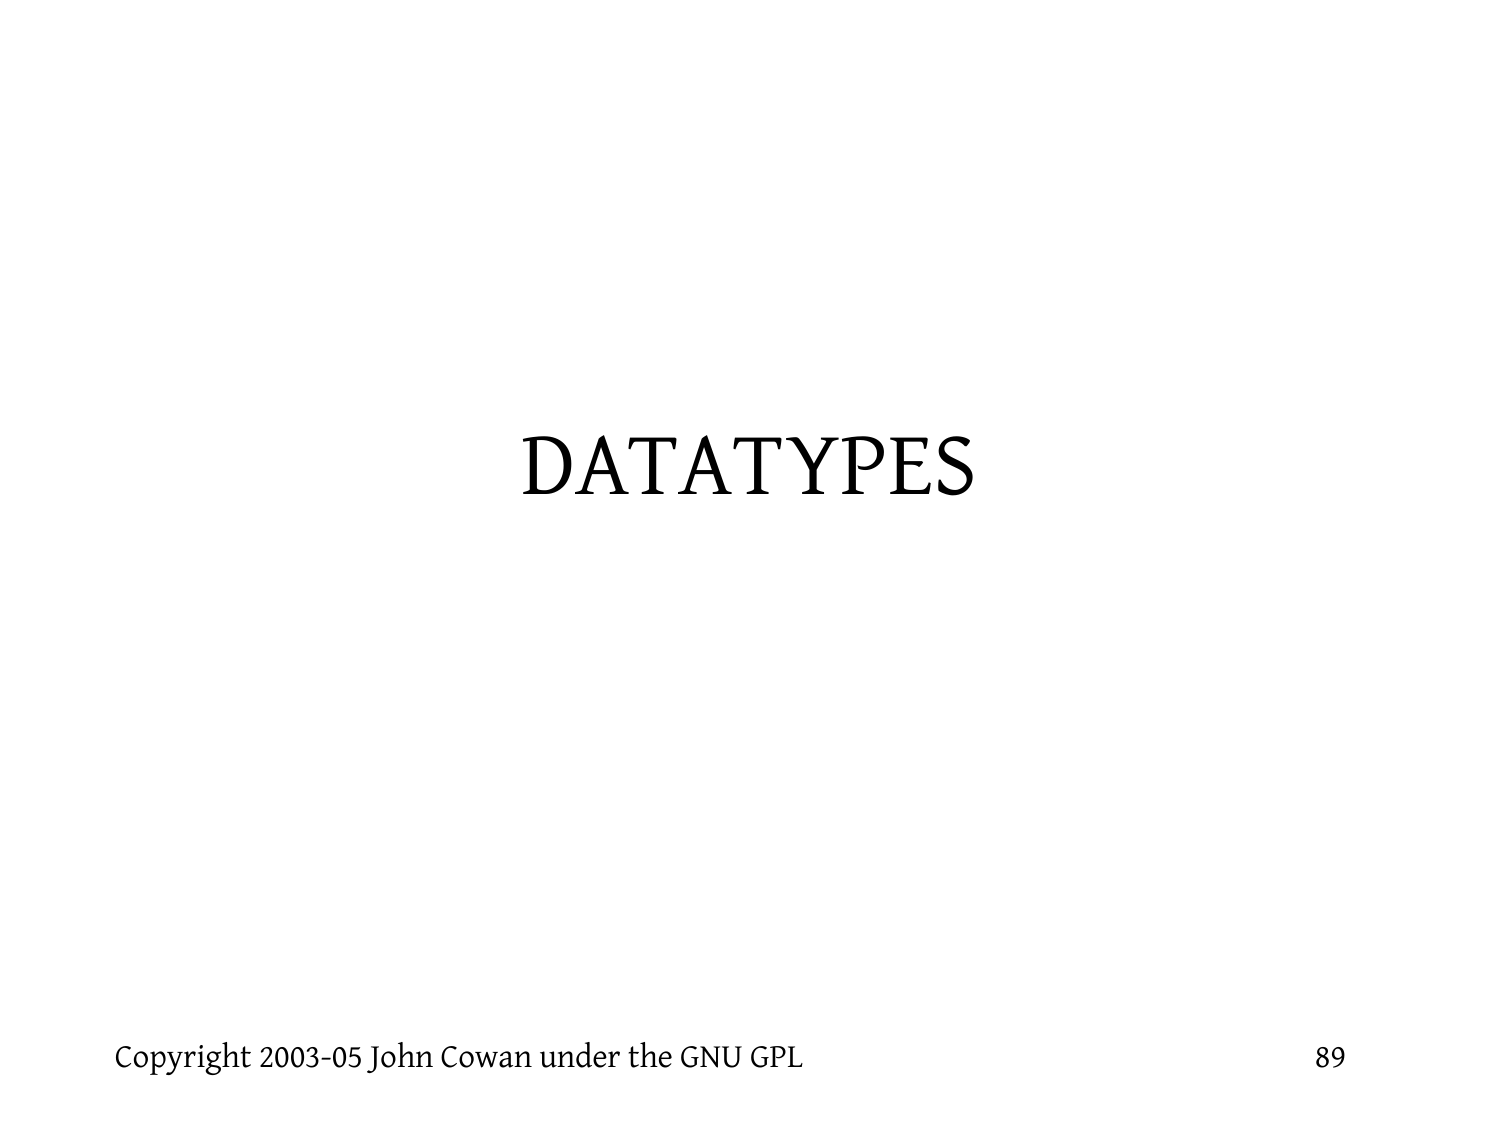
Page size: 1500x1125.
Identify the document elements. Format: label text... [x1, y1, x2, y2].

title DATATYPES [112, 375, 1388, 563]
